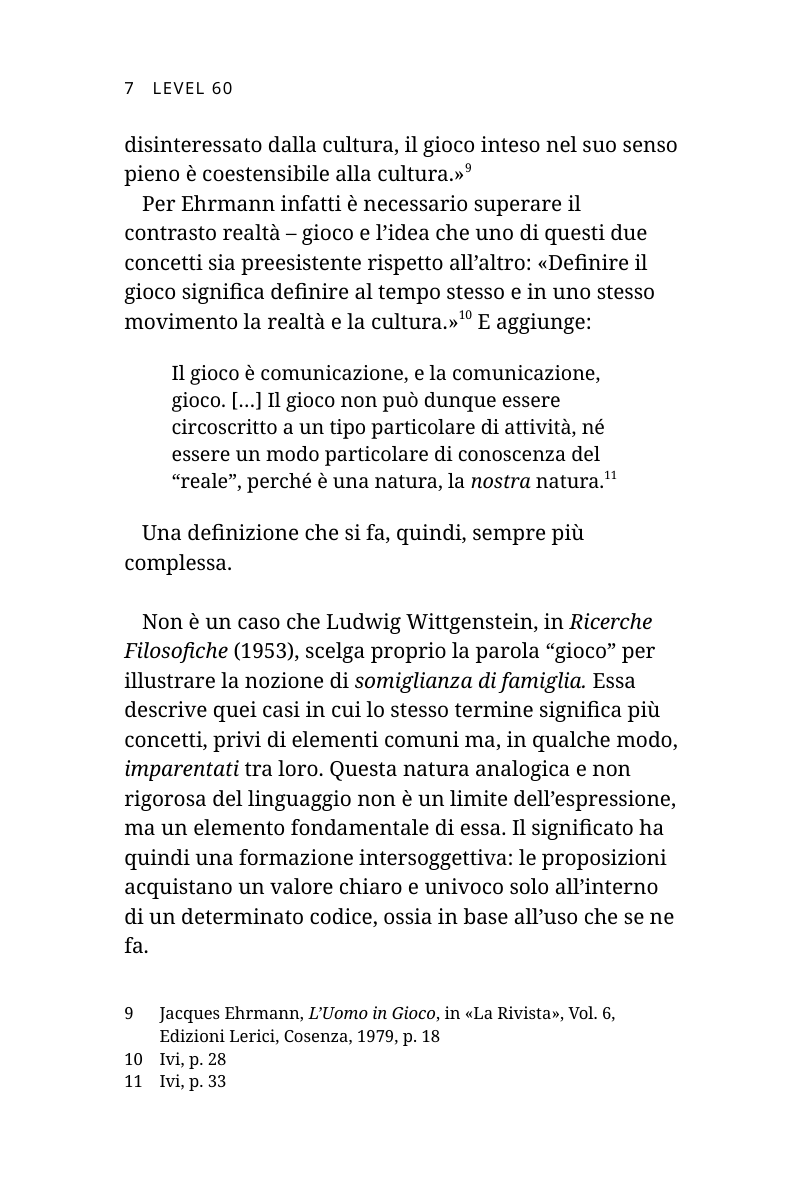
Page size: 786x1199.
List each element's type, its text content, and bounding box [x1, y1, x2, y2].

text Una definizione che si fa, quindi, sempre più complessa. [124, 517, 679, 576]
text Jacques Ehrmann, L’Uomo in Gioco, in «La Rivista», Vol. 6, Edizioni Lerici, Cosenza, 1979, p. 18 [124, 1002, 679, 1047]
text Ivi, p. 28 [124, 1047, 679, 1070]
text Non è un caso che Ludwig Wittgenstein, in Ricerche Filosofiche (1953), scelga proprio la parola “gioco” per illustrare la nozione di somiglianza di famiglia. Essa descrive quei casi in cui lo stesso termine significa più concetti, privi di elementi comuni ma, in qualche modo, imparentati tra loro. Questa natura analogica e non rigorosa del linguaggio non è un limite dell’espressione, ma un elemento fondamentale di essa. Il significato ha quindi una formazione intersoggettiva: le proposizioni acquistano un valore chiaro e univoco solo all’interno di un determinato codice, ossia in base all’uso che se ne fa. [124, 606, 679, 960]
text Ivi, p. 33 [124, 1070, 679, 1093]
text Per Ehrmann infatti è necessario superare il contrasto realtà – gioco e l’idea che uno di questi due concetti sia preesistente rispetto all’altro: «Definire il gioco significa definire al tempo stesso e in uno stesso movimento la realtà e la cultura.» E aggiunge: [124, 188, 679, 335]
text Il gioco è comunicazione, e la comunicazione, gioco. […] Il gioco non può dunque essere circoscritto a un tipo particolare di attività, né essere un modo particolare di conoscenza del “reale”, perché è una natura, la nostra natura. [171, 359, 632, 494]
text disinteressato dalla cultura, il gioco inteso nel suo senso pieno è coestensibile alla cultura.» [124, 129, 679, 188]
